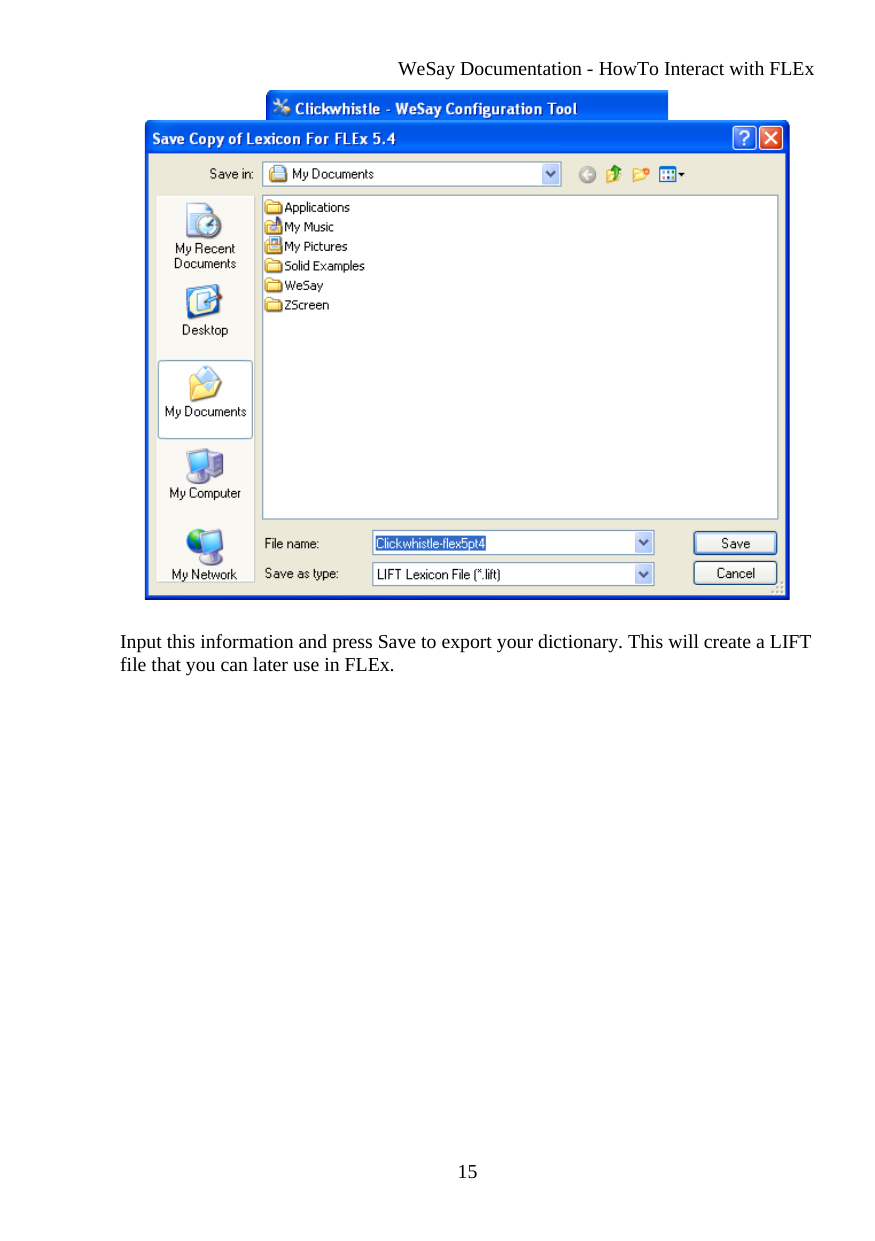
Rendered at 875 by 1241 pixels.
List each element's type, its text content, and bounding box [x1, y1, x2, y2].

picture [144, 90, 790, 600]
text Input this information and press Save to export your dictionary. This will create a LIFT file that you can later use in FLEx. [120, 600, 814, 676]
